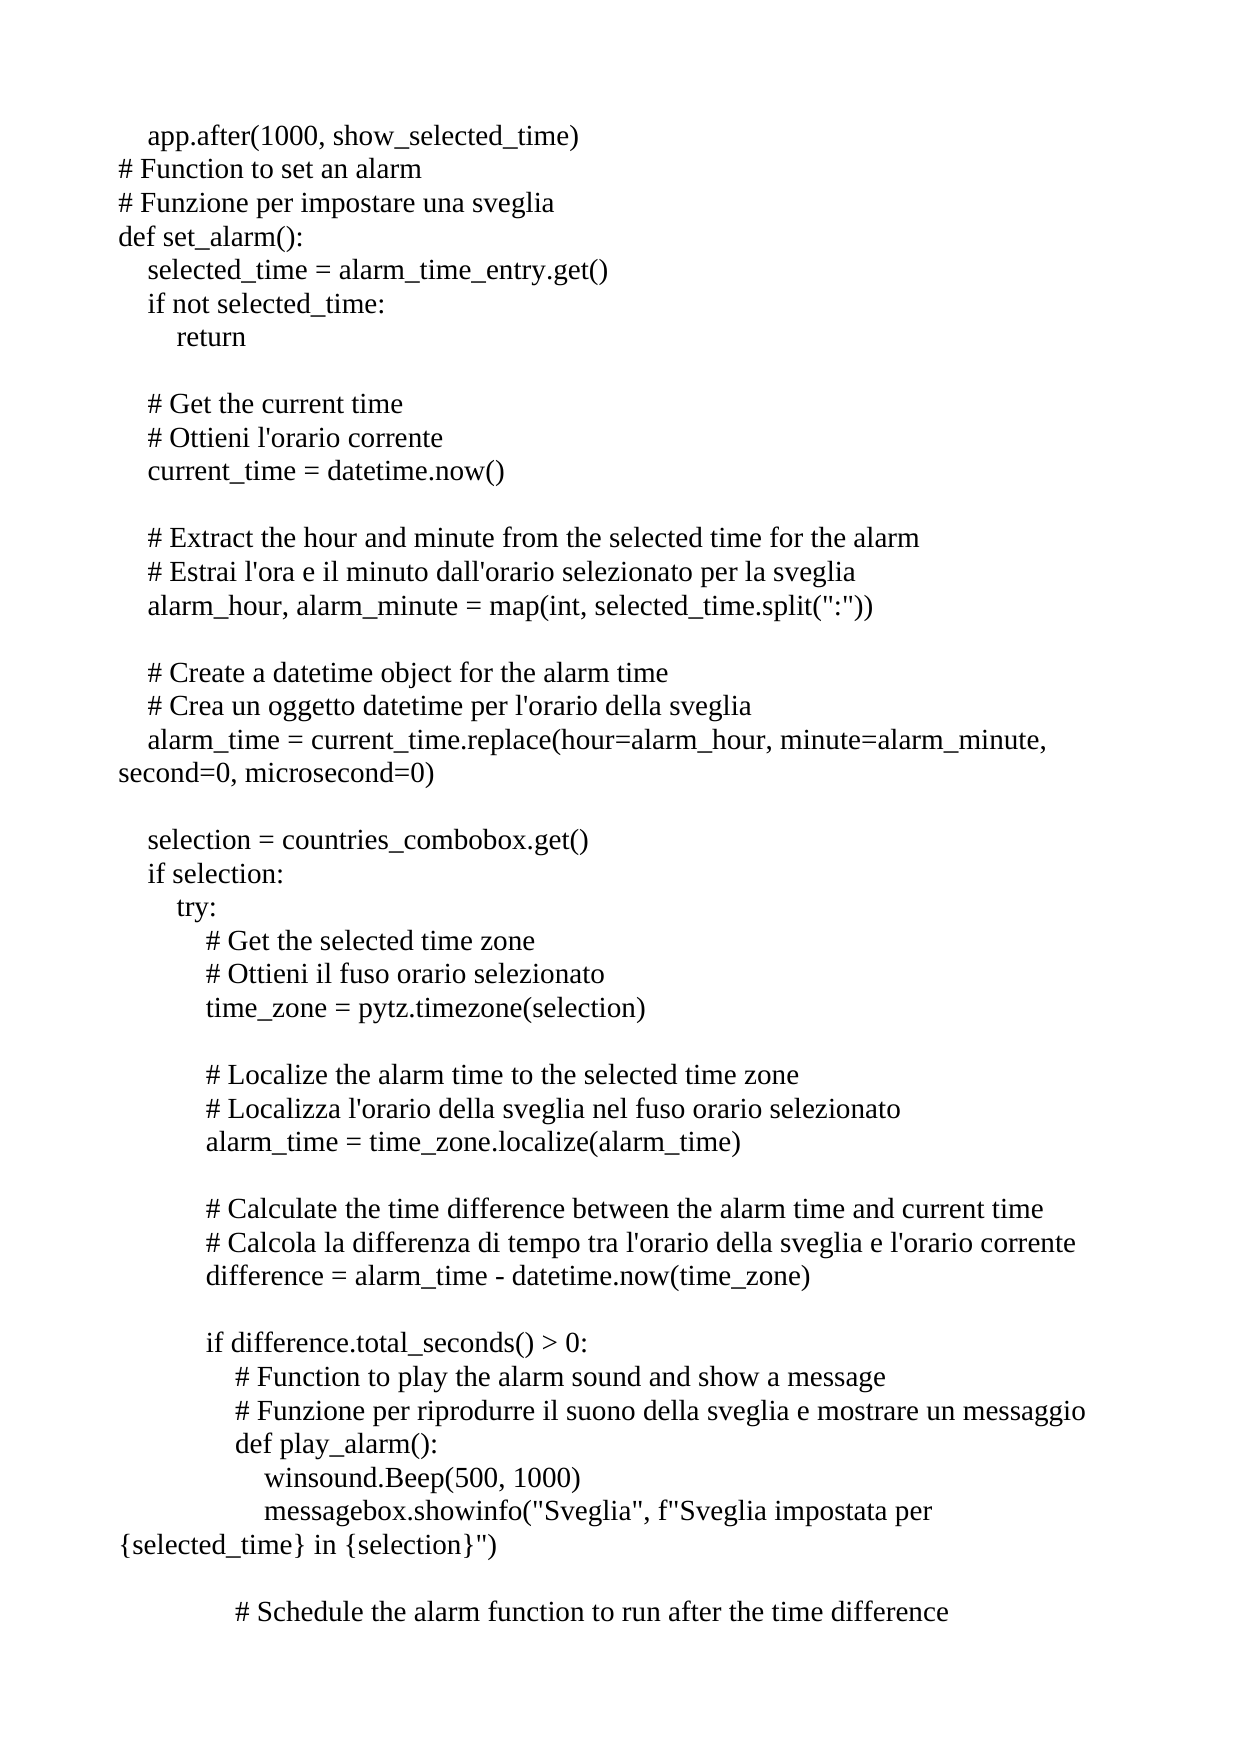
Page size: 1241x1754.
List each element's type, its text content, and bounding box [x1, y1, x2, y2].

text # Localizza l'orario della sveglia nel fuso orario selezionato [118, 1091, 1122, 1124]
text app.after(1000, show_selected_time) [118, 118, 1122, 152]
text try: [118, 889, 1122, 923]
text # Ottieni l'orario corrente [118, 420, 1122, 453]
text # Extract the hour and minute from the selected time for the alarm [118, 521, 1122, 554]
text if selection: [118, 856, 1122, 889]
text # Function to play the alarm sound and show a message [118, 1359, 1122, 1393]
text alarm_time = current_time.replace(hour=alarm_hour, minute=alarm_minute, second=0, microsecond=0) [118, 722, 1122, 789]
text # Crea un oggetto datetime per l'orario della sveglia [118, 688, 1122, 722]
text difference = alarm_time - datetime.now(time_zone) [118, 1258, 1122, 1292]
text # Funzione per impostare una sveglia [118, 185, 1122, 219]
text # Localize the alarm time to the selected time zone [118, 1057, 1122, 1091]
text # Function to set an alarm [118, 152, 1122, 185]
text # Get the selected time zone [118, 923, 1122, 957]
text # Calcola la differenza di tempo tra l'orario della sveglia e l'orario corrente [118, 1225, 1122, 1258]
text # Calculate the time difference between the alarm time and current time [118, 1191, 1122, 1225]
text selected_time = alarm_time_entry.get() [118, 252, 1122, 286]
text # Estrai l'ora e il minuto dall'orario selezionato per la sveglia [118, 554, 1122, 588]
text alarm_hour, alarm_minute = map(int, selected_time.split(":")) [118, 588, 1122, 621]
text if not selected_time: [118, 286, 1122, 319]
text # Schedule the alarm function to run after the time difference [118, 1594, 1122, 1627]
text messagebox.showinfo("Sveglia", f"Sveglia impostata per {selected_time} in {selection}") [118, 1493, 1122, 1560]
text # Funzione per riprodurre il suono della sveglia e mostrare un messaggio [118, 1393, 1122, 1426]
text def set_alarm(): [118, 219, 1122, 252]
text return [118, 319, 1122, 353]
text alarm_time = time_zone.localize(alarm_time) [118, 1124, 1122, 1158]
text if difference.total_seconds() > 0: [118, 1326, 1122, 1359]
text time_zone = pytz.timezone(selection) [118, 990, 1122, 1024]
text def play_alarm(): [118, 1426, 1122, 1460]
text # Ottieni il fuso orario selezionato [118, 957, 1122, 990]
text # Get the current time [118, 386, 1122, 420]
text current_time = datetime.now() [118, 453, 1122, 487]
text # Create a datetime object for the alarm time [118, 655, 1122, 688]
text selection = countries_combobox.get() [118, 822, 1122, 856]
text winsound.Beep(500, 1000) [118, 1460, 1122, 1493]
